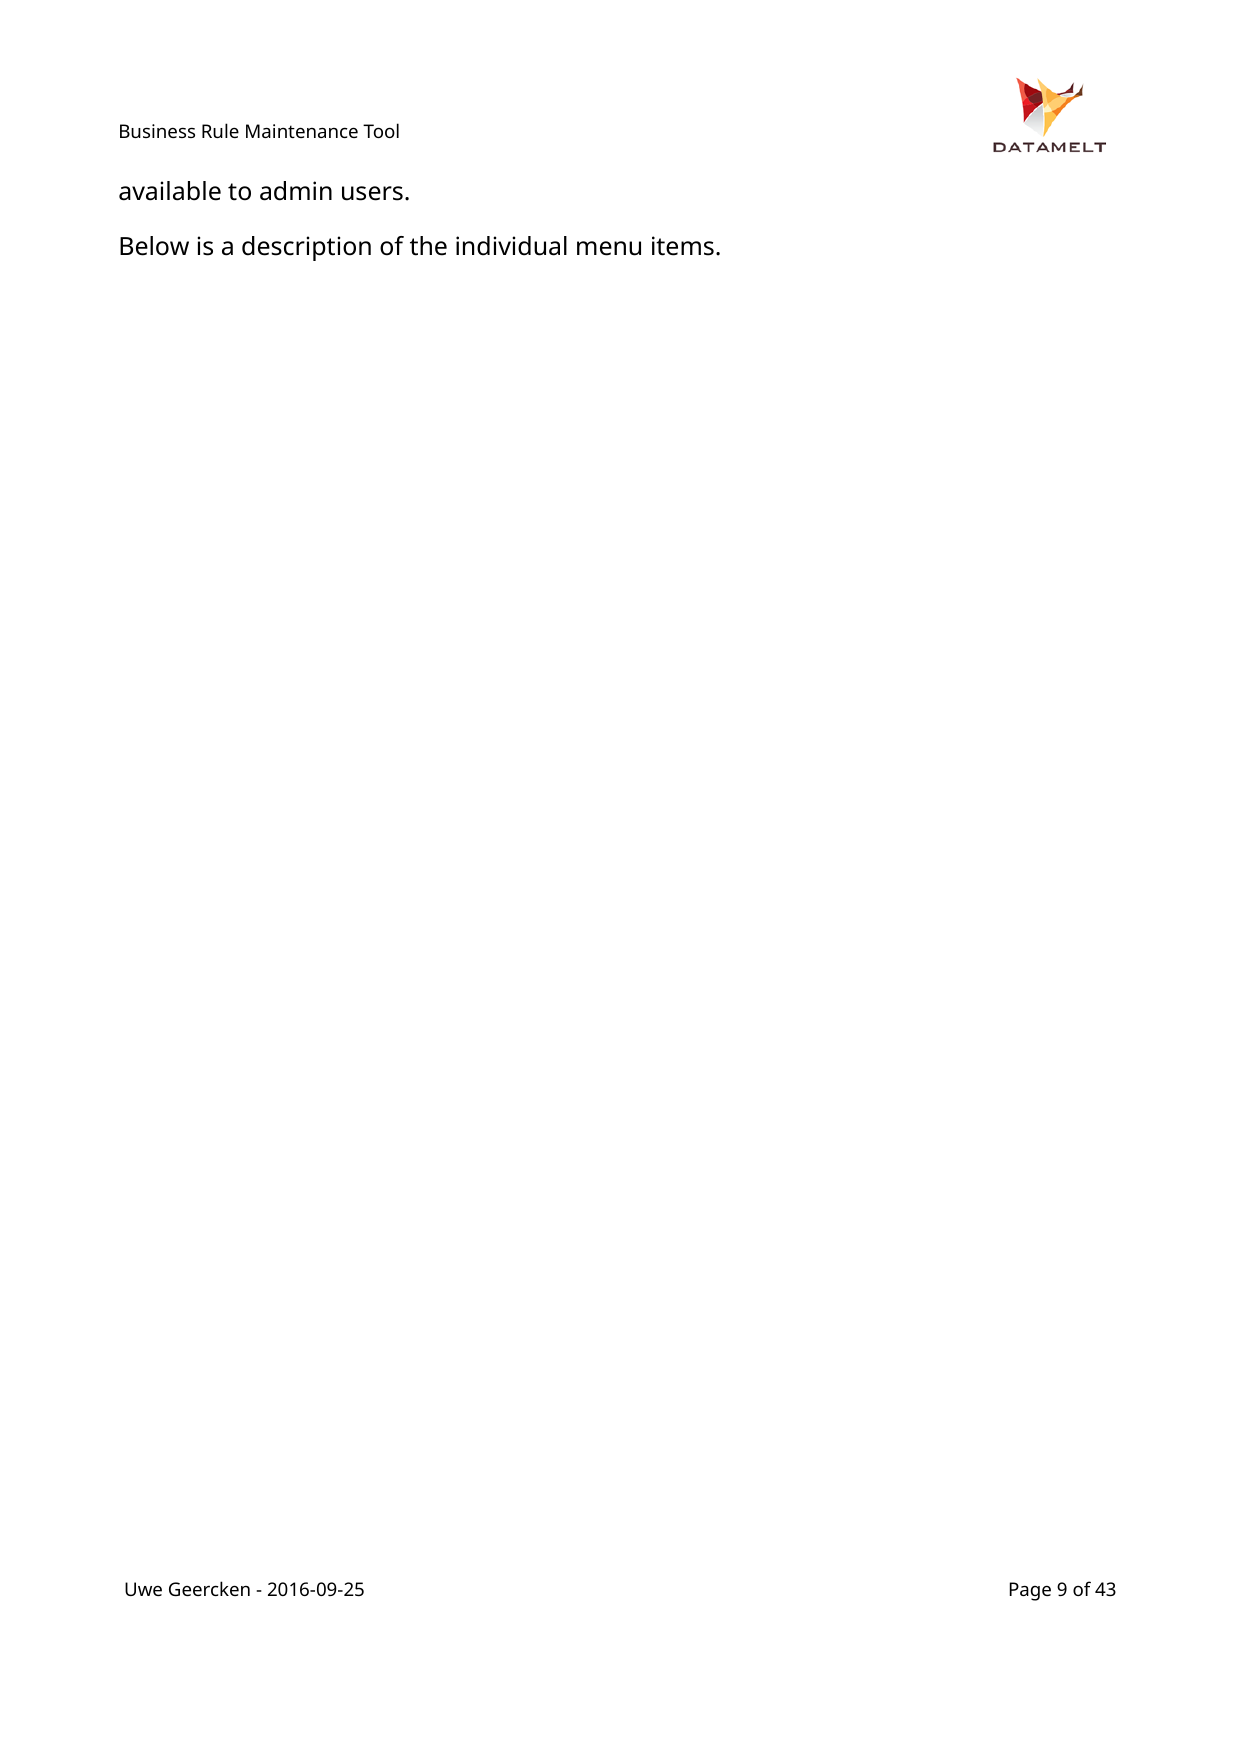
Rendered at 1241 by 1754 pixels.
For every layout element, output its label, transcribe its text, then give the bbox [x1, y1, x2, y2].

text available to admin users. [118, 173, 1122, 207]
text Below is a description of the individual menu items. [118, 228, 1122, 263]
picture [992, 69, 1107, 160]
